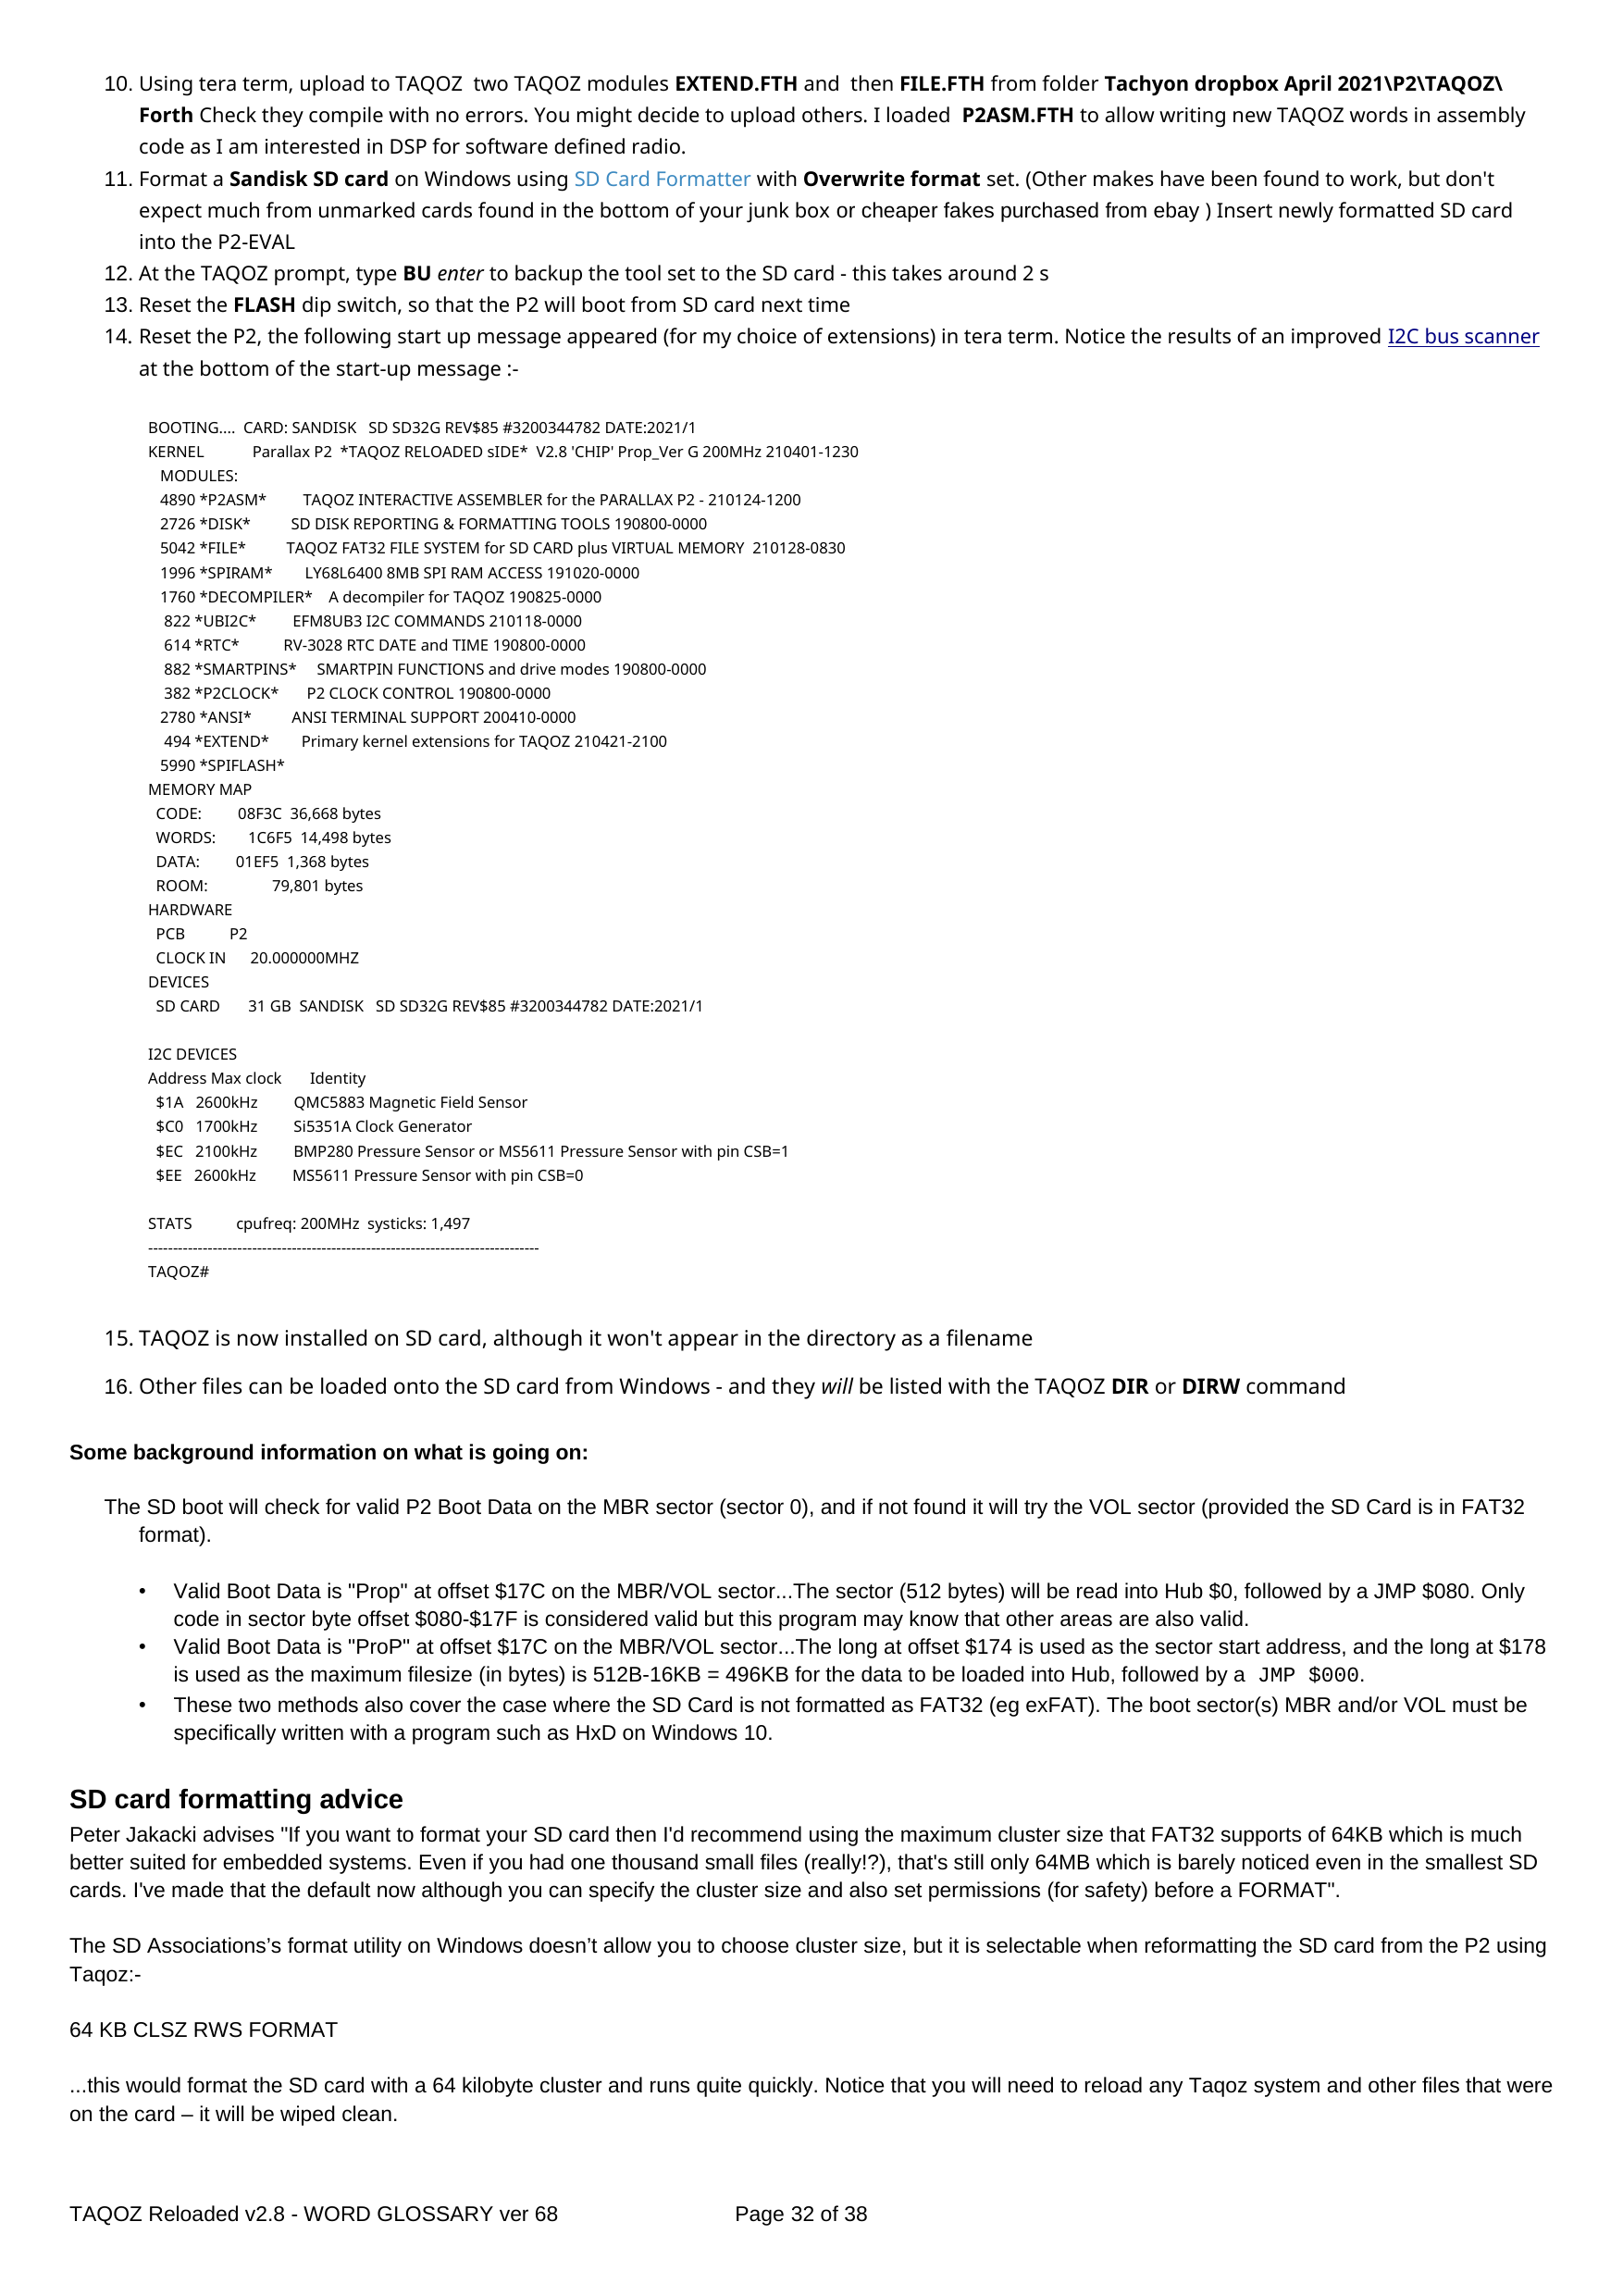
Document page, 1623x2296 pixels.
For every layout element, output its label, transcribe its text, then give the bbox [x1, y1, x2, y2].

text Address Max clock Identity [148, 1068, 1554, 1089]
text 494 *EXTEND* Primary kernel extensions for TAQOZ 210421-2100 [148, 730, 1554, 751]
text 614 *RTC* RV-3028 RTC DATE and TIME 190800-0000 [148, 634, 1554, 655]
text $EE 2600kHz MS5611 Pressure Sensor with pin CSB=0 [148, 1164, 1554, 1185]
text STATS cpufreq: 200MHz systicks: 1,497 [148, 1212, 1554, 1234]
text ROOM: 79,801 bytes [148, 875, 1554, 896]
text 5990 *SPIFLASH* [148, 754, 1554, 776]
text TAQOZ# [148, 1260, 1554, 1282]
text 882 *SMARTPINS* SMARTPIN FUNCTIONS and drive modes 190800-0000 [148, 658, 1554, 679]
text ...this would format the SD card with a 64 kilobyte cluster and runs quite quickly. Notice that you will need to reload any Taqoz system and other files that were on the card – it will be wiped clean. [69, 2073, 1554, 2126]
list Reset the P2, the following start up message appeared (for my choice of extensions) in tera term. Notice the results of an improved I2C bus scanner at the bottom of the start-up message :- [104, 322, 1554, 381]
text CLOCK IN 20.000000MHZ [148, 948, 1554, 968]
text DATA: 01EF5 1,368 bytes [148, 850, 1554, 872]
text 4890 *P2ASM* TAQOZ INTERACTIVE ASSEMBLER for the PARALLAX P2 - 210124-1200 [148, 490, 1554, 511]
list These two methods also cover the case where the SD Card is not formatted as FAT32 (eg exFAT). The boot sector(s) MBR and/or VOL must be specifically written with a program such as HxD on Windows 10. [139, 1693, 1554, 1744]
text 382 *P2CLOCK* P2 CLOCK CONTROL 190800-0000 [148, 682, 1554, 703]
text 2780 *ANSI* ANSI TERMINAL SUPPORT 200410-0000 [148, 706, 1554, 727]
list At the TAQOZ prompt, type BU enter to backup the tool set to the SD card - this takes around 2 s [104, 259, 1554, 287]
text 822 *UBI2C* EFM8UB3 I2C COMMANDS 210118-0000 [148, 610, 1554, 631]
subtitle SD card formatting advice [69, 1783, 1554, 1814]
list Other files can be loaded onto the SD card from Windows - and they will be listed with the TAQOZ DIR or DIRW command [104, 1371, 1554, 1400]
text $1A 2600kHz QMC5883 Magnetic Field Sensor [148, 1092, 1554, 1113]
text DEVICES [148, 972, 1554, 992]
text BOOTING.... CARD: SANDISK SD SD32G REV$85 #3200344782 DATE:2021/1 [148, 417, 1554, 438]
text 2726 *DISK* SD DISK REPORTING & FORMATTING TOOLS 190800-0000 [148, 514, 1554, 535]
text PCB P2 [148, 924, 1554, 944]
text KERNEL Parallax P2 *TAQOZ RELOADED sIDE* V2.8 'CHIP' Prop_Ver G 200MHz 210401-1230 [148, 441, 1554, 462]
text $C0 1700kHz Si5351A Clock Generator [148, 1116, 1554, 1137]
text HARDWARE [148, 900, 1554, 920]
list TAQOZ is now installed on SD card, although it won't appear in the directory as a filename [104, 1323, 1554, 1353]
text ------------------------------------------------------------------------------- [148, 1236, 1554, 1258]
text $EC 2100kHz BMP280 Pressure Sensor or MS5611 Pressure Sensor with pin CSB=1 [148, 1140, 1554, 1161]
text 1996 *SPIRAM* LY68L6400 8MB SPI RAM ACCESS 191020-0000 [148, 562, 1554, 583]
text The SD Associations’s format utility on Windows doesn’t allow you to choose cluster size, but it is selectable when reformatting the SD card from the P2 using Taqoz:- [69, 1933, 1554, 1986]
list Valid Boot Data is "Prop" at offset $17C on the MBR/VOL sector...The sector (512 bytes) will be read into Hub $0, followed by a JMP $080. Only code in sector byte offset $080-$17F is considered valid but this program may know that other areas are also valid. [139, 1579, 1554, 1631]
text I2C DEVICES [148, 1044, 1554, 1065]
text 64 KB CLSZ RWS FORMAT [69, 2017, 1554, 2042]
text 1760 *DECOMPILER* A decompiler for TAQOZ 190825-0000 [148, 586, 1554, 607]
list Valid Boot Data is "ProP" at offset $17C on the MBR/VOL sector...The long at offset $174 is used as the sector start address, and the long at $178 is used as the maximum filesize (in bytes) is 512B-16KB = 496KB for the data to be loaded into Hub, followed by a JMP $000. [139, 1634, 1554, 1688]
text CODE: 08F3C 36,668 bytes [148, 802, 1554, 824]
list Using tera term, upload to TAQOZ two TAQOZ modules EXTEND.FTH and then FILE.FTH from folder Tachyon dropbox April 2021\P2\TAQOZ\Forth Check they compile with no errors. You might decide to upload others. I loaded P2ASM.FTH to allow writing new TAQOZ words in assembly code as I am interested in DSP for software defined radio. [104, 69, 1554, 160]
text Peter Jakacki advises "If you want to format your SD card then I'd recommend using the maximum cluster size that FAT32 supports of 64KB which is much better suited for embedded systems. Even if you had one thousand small files (really!?), that's still only 64MB which is barely noticed even in the smallest SD cards. I've made that the default now although you can specify the cluster size and also set permissions (for safety) before a FORMAT". [69, 1821, 1554, 1902]
text The SD boot will check for valid P2 Boot Data on the MBR sector (sector 0), and if not found it will try the VOL sector (provided the SD Card is in FAT32 format). [104, 1495, 1554, 1547]
text MEMORY MAP [148, 778, 1554, 800]
text SD CARD 31 GB SANDISK SD SD32G REV$85 #3200344782 DATE:2021/1 [148, 996, 1554, 1016]
text MODULES: [148, 465, 1554, 487]
list Reset the FLASH dip switch, so that the P2 will boot from SD card next time [104, 291, 1554, 318]
text WORDS: 1C6F5 14,498 bytes [148, 826, 1554, 848]
text Some background information on what is going on: [69, 1440, 1554, 1464]
list Format a Sandisk SD card on Windows using SD Card Formatter with Overwrite format set. (Other makes have been found to work, but don't expect much from unmarked cards found in the bottom of your junk box or cheaper fakes purchased from ebay ) Insert newly formatted SD card into the P2-EVAL [104, 164, 1554, 255]
text 5042 *FILE* TAQOZ FAT32 FILE SYSTEM for SD CARD plus VIRTUAL MEMORY 210128-0830 [148, 538, 1554, 559]
